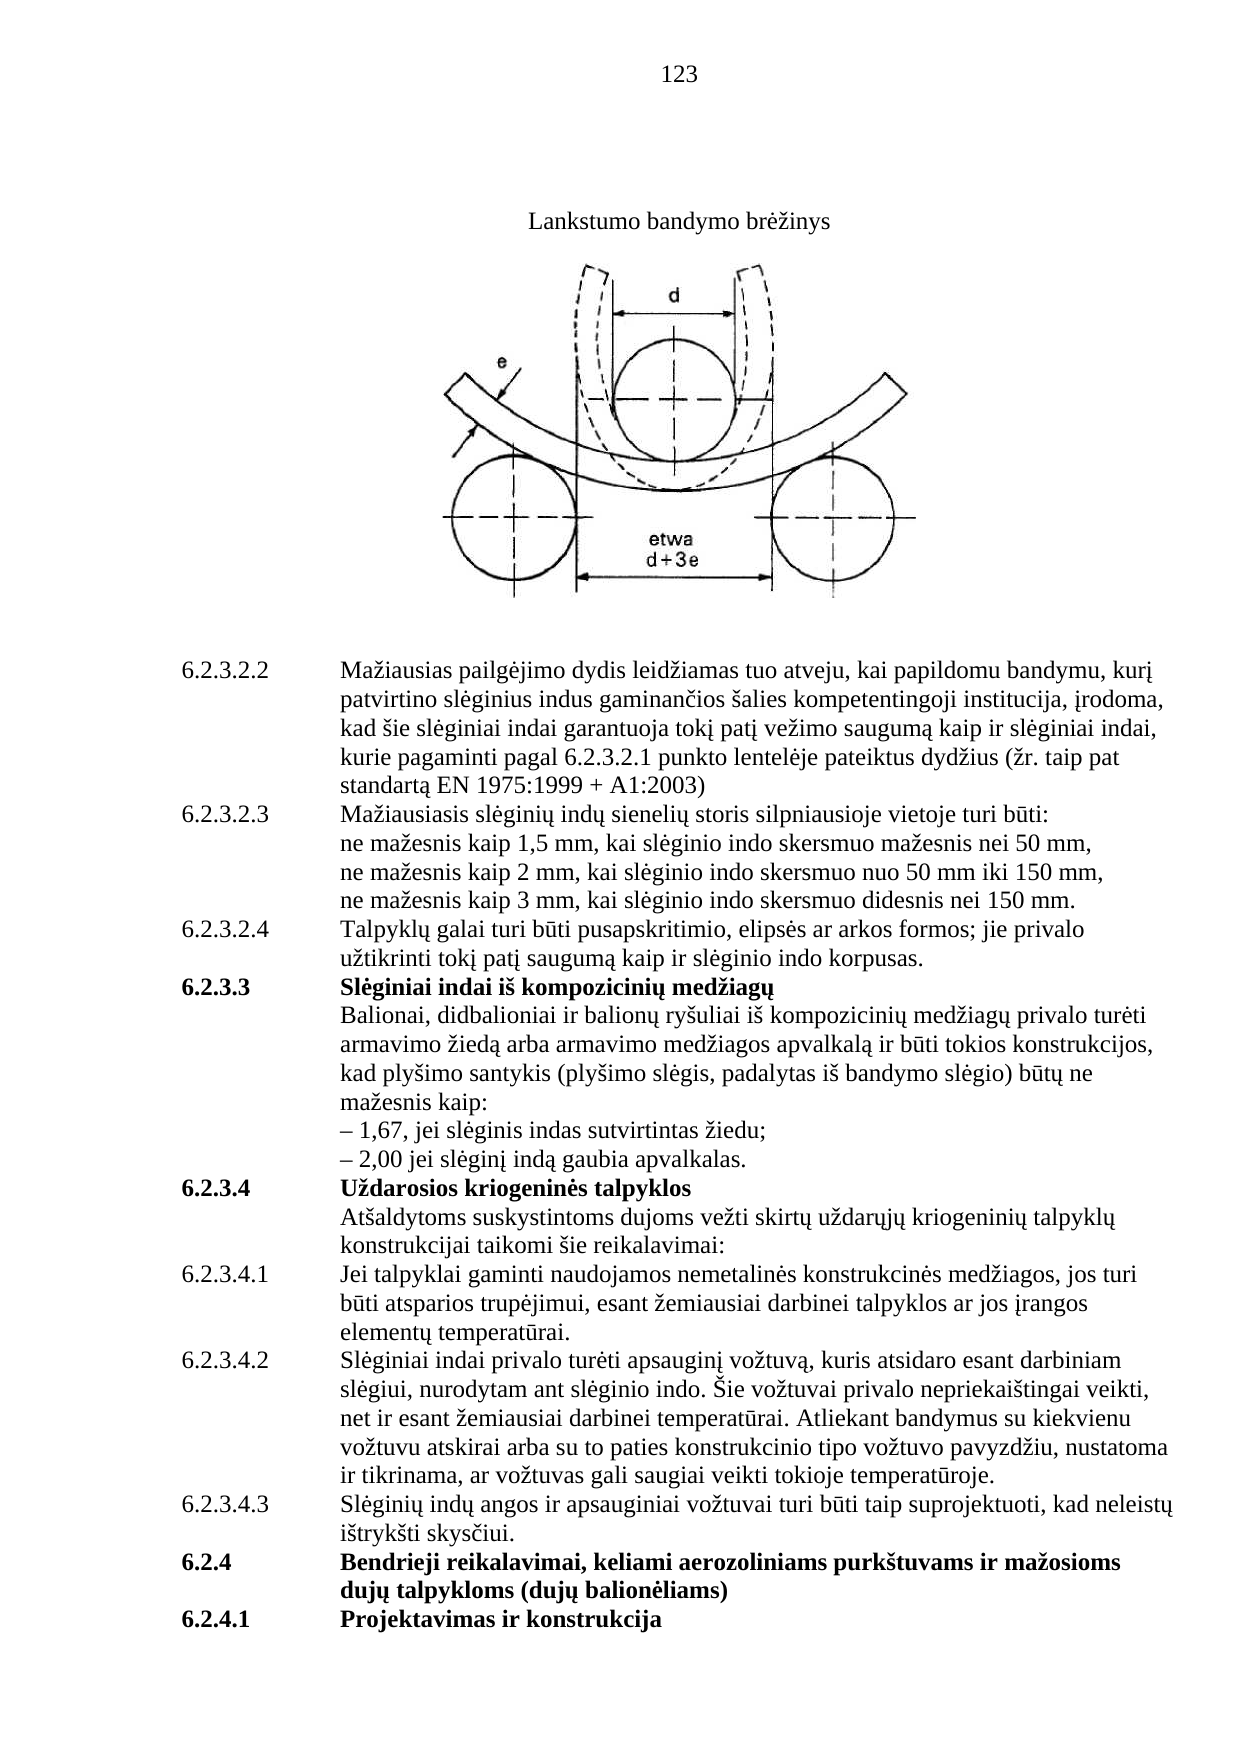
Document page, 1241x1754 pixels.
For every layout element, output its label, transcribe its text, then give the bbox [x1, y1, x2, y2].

table_cell [177, 1115, 181, 1144]
table_cell [332, 828, 336, 857]
table_cell [177, 885, 181, 914]
table_cell [332, 885, 336, 914]
table_cell [177, 828, 181, 857]
table_cell [177, 1144, 181, 1173]
table_cell [332, 857, 336, 885]
table_cell 6.2.3.4.3 [177, 1489, 336, 1547]
table_cell 6.2.3.4.1 [177, 1259, 336, 1345]
table_cell [177, 857, 181, 885]
table_cell [177, 1000, 336, 1115]
table_cell [332, 1115, 336, 1144]
table_header 6.2.3.2.2 [177, 655, 336, 799]
table_cell 6.2.3.4.2 [177, 1345, 336, 1489]
table_cell [332, 1144, 336, 1173]
table_cell 6.2.4 [177, 1547, 336, 1604]
table_cell 6.2.3.2.4 [177, 914, 336, 972]
text Lankstumo bandymo brėžinys [177, 206, 1181, 235]
table_cell [177, 1202, 336, 1259]
